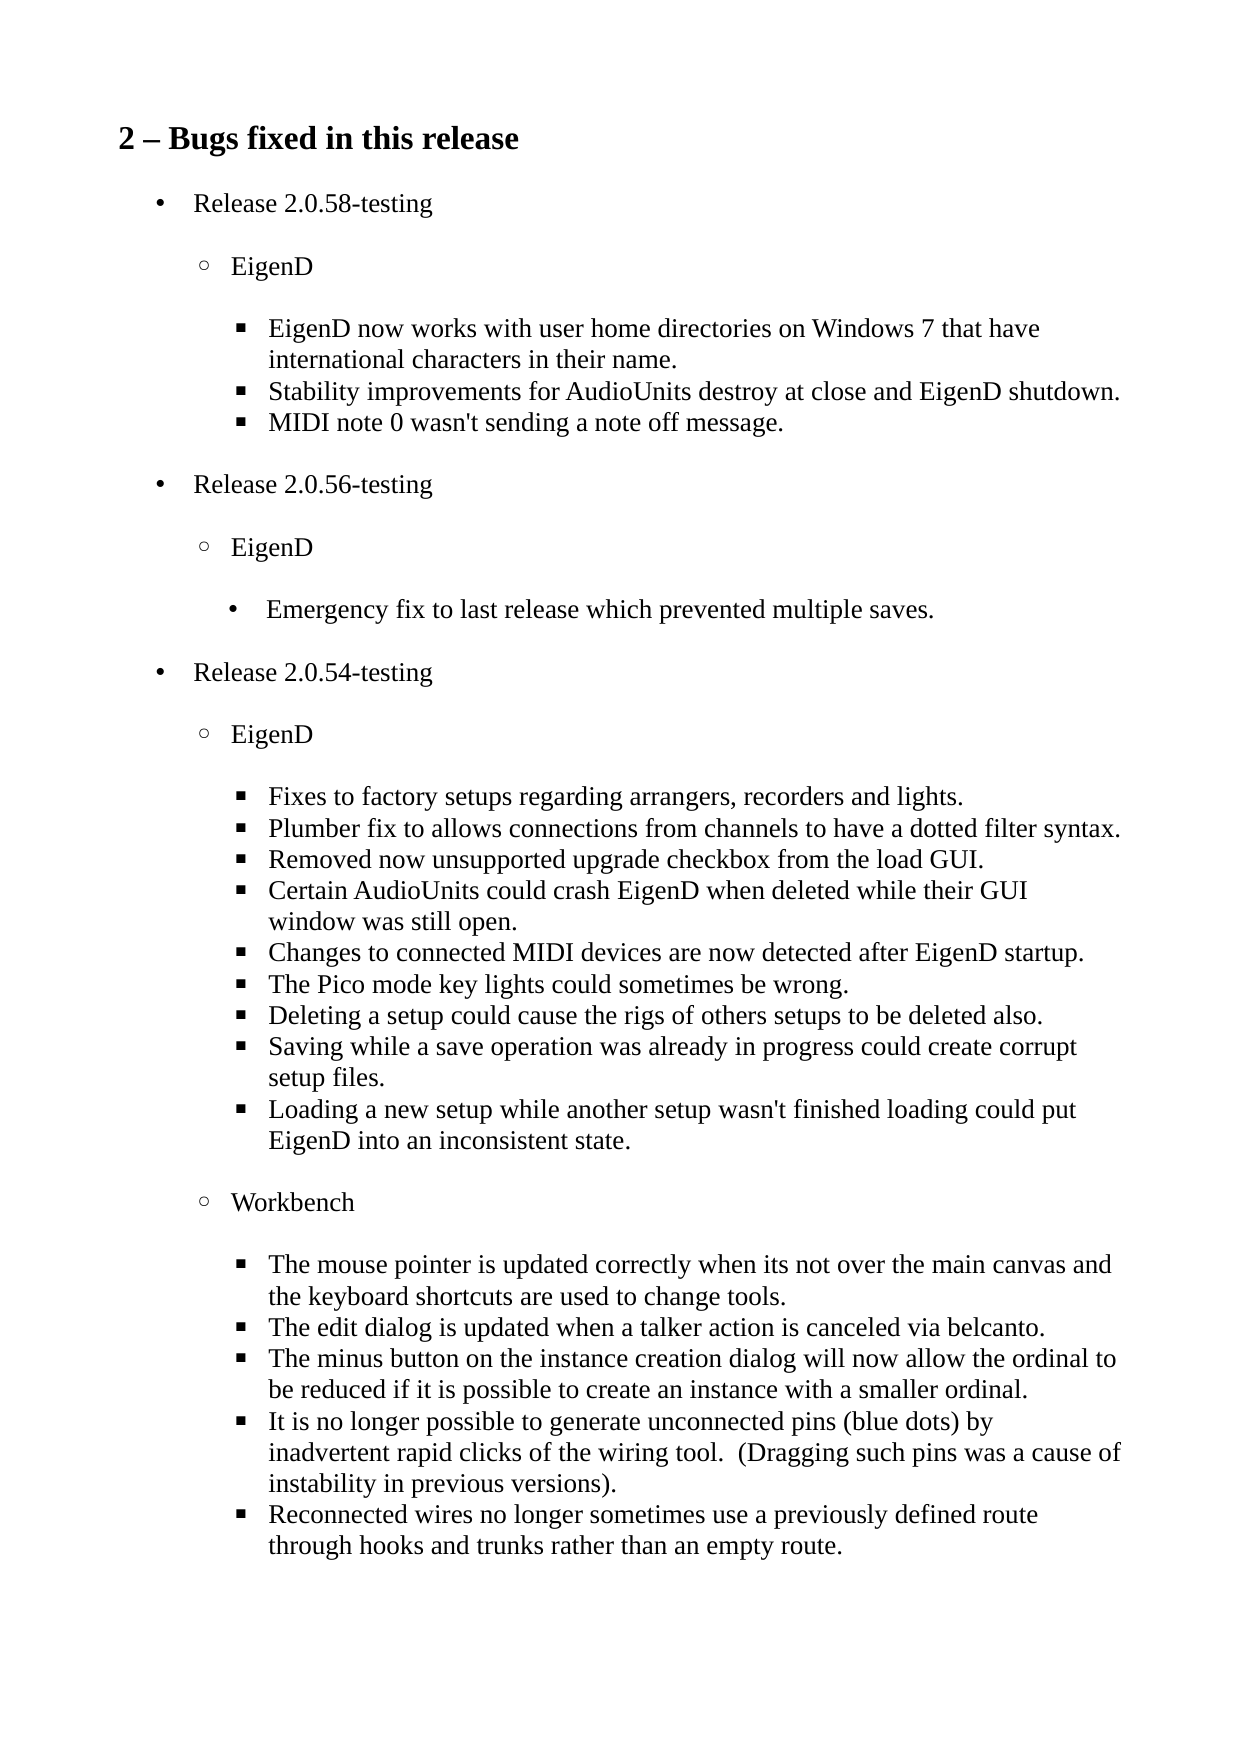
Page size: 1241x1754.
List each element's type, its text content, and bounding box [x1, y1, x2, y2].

list Certain AudioUnits could crash EigenD when deleted while their GUI window was still open. [231, 874, 1122, 937]
list EigenD now works with user home directories on Windows 7 that have international characters in their name. [231, 312, 1122, 375]
list It is no longer possible to generate unconnected pins (blue dots) by inadvertent rapid clicks of the wiring tool. (Dragging such pins was a cause of instability in previous versions). [231, 1405, 1122, 1498]
list The Pico mode key lights could sometimes be wrong. [231, 968, 1122, 999]
list Saving while a save operation was already in progress could create corrupt setup files. [231, 1030, 1122, 1093]
list Release 2.0.56-testing [156, 468, 1122, 500]
list The mouse pointer is updated correctly when its not over the main canvas and the keyboard shortcuts are used to change tools. [231, 1249, 1122, 1311]
list EigenD [193, 250, 1122, 281]
list EigenD [193, 718, 1122, 749]
list Removed now unsupported upgrade checkbox from the load GUI. [231, 843, 1122, 874]
list EigenD [193, 531, 1122, 562]
list Reconnected wires no longer sometimes use a previously defined route through hooks and trunks rather than an empty route. [231, 1498, 1122, 1561]
list Emergency fix to last release which prevented multiple saves. [228, 593, 1122, 624]
list Fixes to factory setups regarding arrangers, recorders and lights. [231, 780, 1122, 812]
list Changes to connected MIDI devices are now detected after EigenD startup. [231, 937, 1122, 968]
text 2 – Bugs fixed in this release [118, 118, 1122, 156]
list MIDI note 0 wasn't sending a note off message. [231, 406, 1122, 437]
list Release 2.0.58-testing [156, 188, 1122, 219]
list Stability improvements for AudioUnits destroy at close and EigenD shutdown. [231, 375, 1122, 406]
list The edit dialog is updated when a talker action is canceled via belcanto. [231, 1311, 1122, 1342]
list Plumber fix to allows connections from channels to have a dotted filter syntax. [231, 812, 1122, 843]
list Workbench [193, 1186, 1122, 1217]
list Deleting a setup could cause the rigs of others setups to be deleted also. [231, 999, 1122, 1030]
list Release 2.0.54-testing [156, 656, 1122, 687]
list Loading a new setup while another setup wasn't finished loading could put EigenD into an inconsistent state. [231, 1093, 1122, 1155]
list The minus button on the instance creation dialog will now allow the ordinal to be reduced if it is possible to create an instance with a smaller ordinal. [231, 1342, 1122, 1405]
